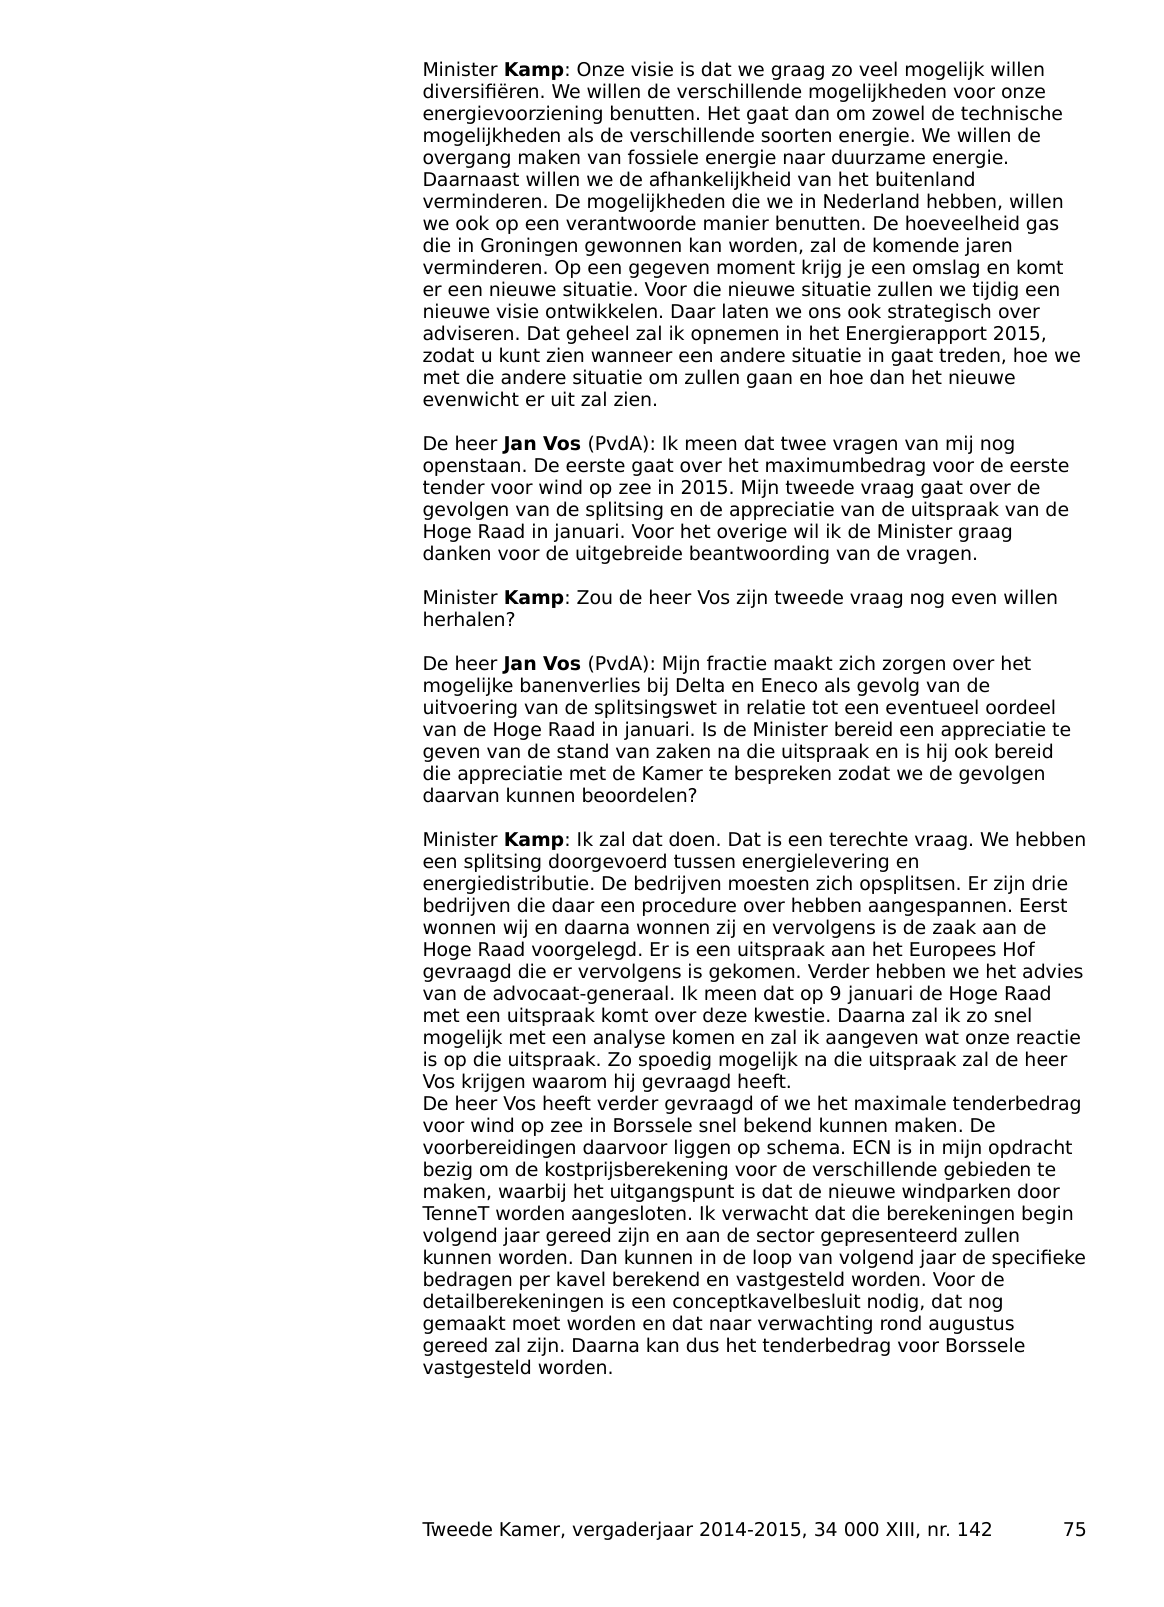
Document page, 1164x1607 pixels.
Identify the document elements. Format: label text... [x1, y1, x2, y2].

text De heer Vos heeft verder gevraagd of we het maximale tenderbedrag voor wind op zee in Borssele snel bekend kunnen maken. De voorbereidingen daarvoor liggen op schema. ECN is in mijn opdracht bezig om de kostprijsberekening voor de verschillende gebieden te maken, waarbij het uitgangspunt is dat de nieuwe windparken door TenneT worden aangesloten. Ik verwacht dat die berekeningen begin volgend jaar gereed zijn en aan de sector gepresenteerd zullen kunnen worden. Dan kunnen in de loop van volgend jaar de specifieke bedragen per kavel berekend en vastgesteld worden. Voor de detailberekeningen is een conceptkavelbesluit nodig, dat nog gemaakt moet worden en dat naar verwachting rond augustus gereed zal zijn. Daarna kan dus het tenderbedrag voor Borssele vastgesteld worden. [422, 1093, 1087, 1379]
text De heer Jan Vos (PvdA): Ik meen dat twee vragen van mij nog openstaan. De eerste gaat over het maximumbedrag voor de eerste tender voor wind op zee in 2015. Mijn tweede vraag gaat over de gevolgen van de splitsing en de appreciatie van de uitspraak van de Hoge Raad in januari. Voor het overige wil ik de Minister graag danken voor de uitgebreide beantwoording van de vragen. [422, 433, 1087, 565]
text De heer Jan Vos (PvdA): Mijn fractie maakt zich zorgen over het mogelijke banenverlies bij Delta en Eneco als gevolg van de uitvoering van de splitsingswet in relatie tot een eventueel oordeel van de Hoge Raad in januari. Is de Minister bereid een appreciatie te geven van de stand van zaken na die uitspraak en is hij ook bereid die appreciatie met de Kamer te bespreken zodat we de gevolgen daarvan kunnen beoordelen? [422, 653, 1087, 807]
text Minister Kamp: Zou de heer Vos zijn tweede vraag nog even willen herhalen? [422, 587, 1087, 631]
text Minister Kamp: Ik zal dat doen. Dat is een terechte vraag. We hebben een splitsing doorgevoerd tussen energielevering en energiedistributie. De bedrijven moesten zich opsplitsen. Er zijn drie bedrijven die daar een procedure over hebben aangespannen. Eerst wonnen wij en daarna wonnen zij en vervolgens is de zaak aan de Hoge Raad voorgelegd. Er is een uitspraak aan het Europees Hof gevraagd die er vervolgens is gekomen. Verder hebben we het advies van de advocaat-generaal. Ik meen dat op 9 januari de Hoge Raad met een uitspraak komt over deze kwestie. Daarna zal ik zo snel mogelijk met een analyse komen en zal ik aangeven wat onze reactie is op die uitspraak. Zo spoedig mogelijk na die uitspraak zal de heer Vos krijgen waarom hij gevraagd heeft. [422, 829, 1087, 1093]
text Minister Kamp: Onze visie is dat we graag zo veel mogelijk willen diversifiëren. We willen de verschillende mogelijkheden voor onze energievoorziening benutten. Het gaat dan om zowel de technische mogelijkheden als de verschillende soorten energie. We willen de overgang maken van fossiele energie naar duurzame energie. Daarnaast willen we de afhankelijkheid van het buitenland verminderen. De mogelijkheden die we in Nederland hebben, willen we ook op een verantwoorde manier benutten. De hoeveelheid gas die in Groningen gewonnen kan worden, zal de komende jaren verminderen. Op een gegeven moment krijg je een omslag en komt er een nieuwe situatie. Voor die nieuwe situatie zullen we tijdig een nieuwe visie ontwikkelen. Daar laten we ons ook strategisch over adviseren. Dat geheel zal ik opnemen in het Energierapport 2015, zodat u kunt zien wanneer een andere situatie in gaat treden, hoe we met die andere situatie om zullen gaan en hoe dan het nieuwe evenwicht er uit zal zien. [422, 59, 1087, 411]
